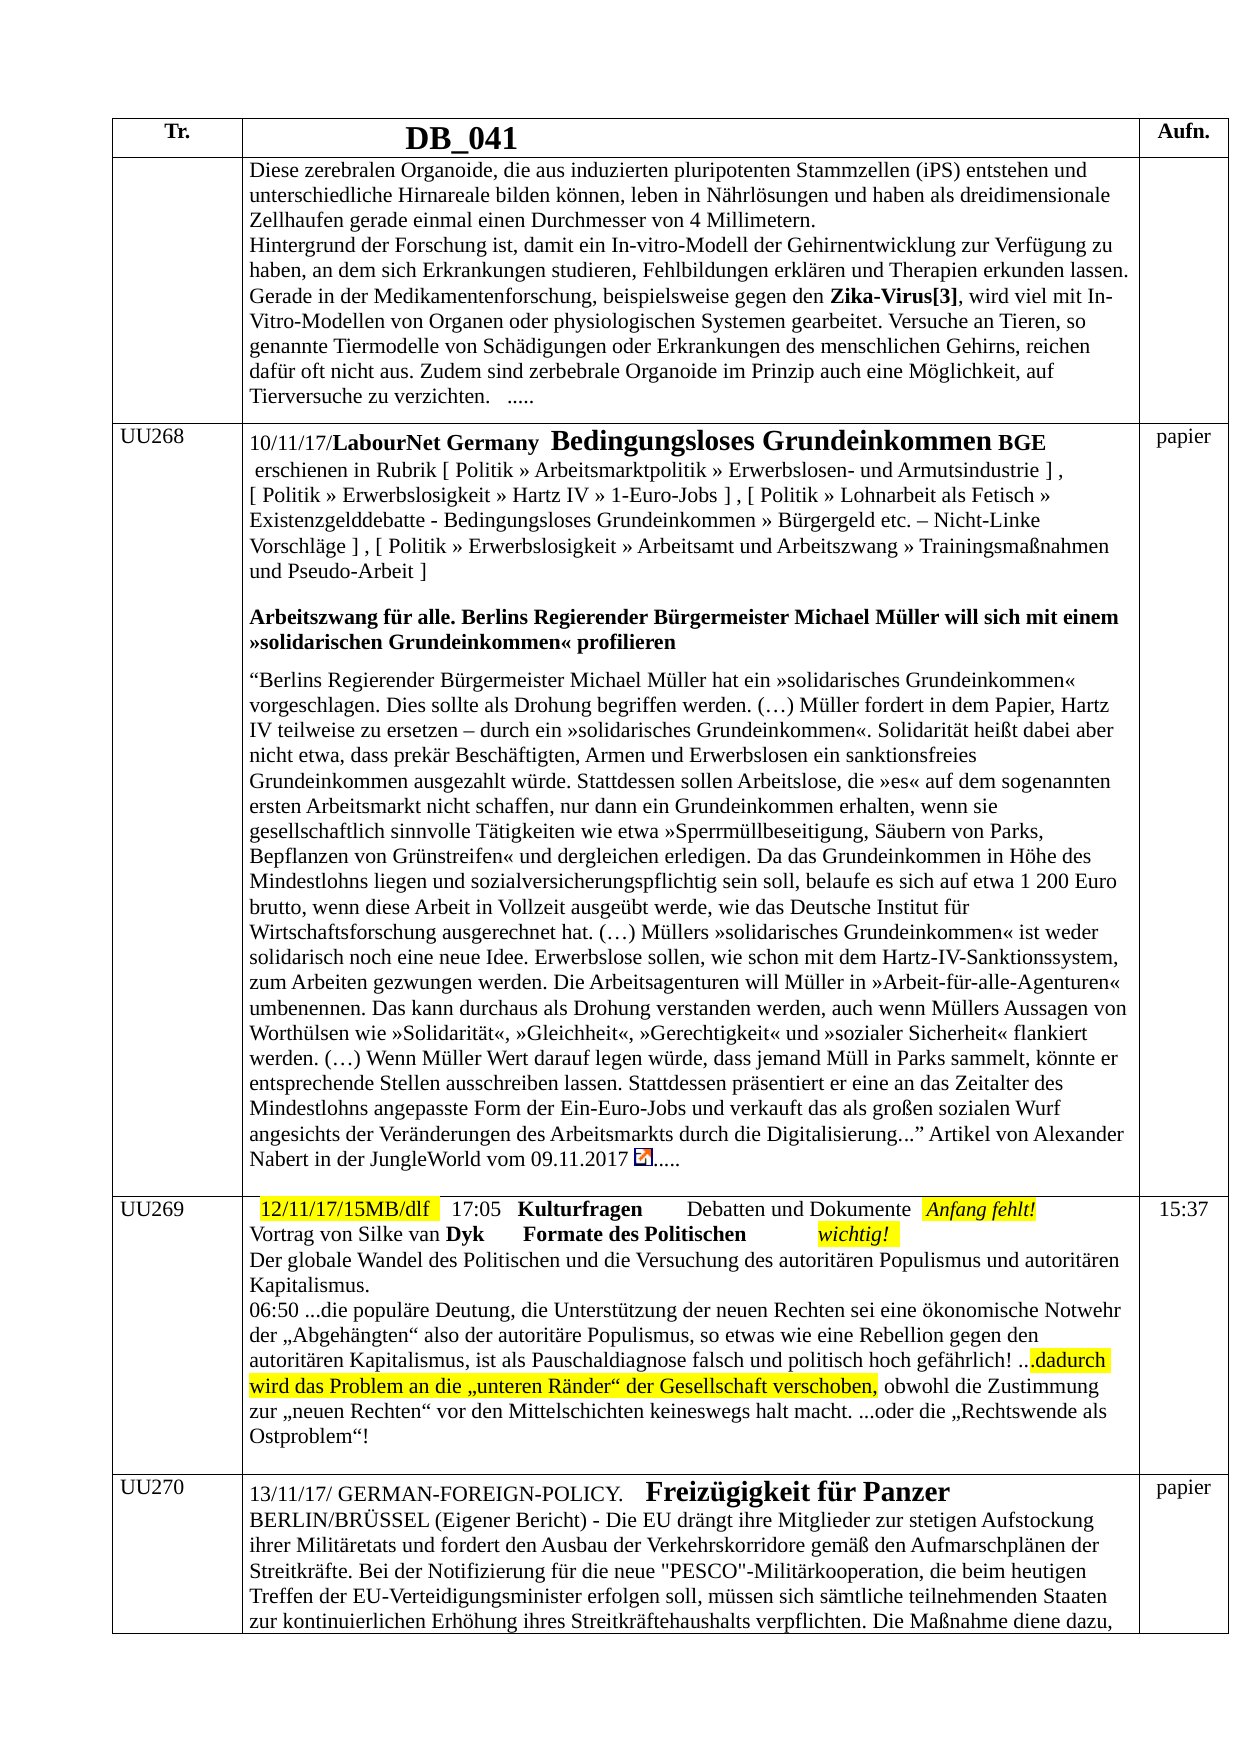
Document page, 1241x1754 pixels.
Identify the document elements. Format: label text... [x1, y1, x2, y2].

table_cell 15:37 [1140, 1197, 1228, 1473]
table_cell [1140, 158, 1228, 423]
table_cell [113, 158, 242, 423]
table_cell 12/11/17/15MB/dlf 17:05 Kulturfragen Debatten und Dokumente Anfang fehlt! Vortrag von Silke van Dyk Formate des Politischen wichtig! Der globale Wandel des Politischen und die Versuchung des autoritären Populismus und autoritären Kapitalismus. 06:50 ...die populäre Deutung, die Unterstützung der neuen Rechten sei eine ökonomische Notwehr der „Abgehängten“ also der autoritäre Populismus, so etwas wie eine Rebellion gegen den autoritären Kapitalismus, ist als Pauschaldiagnose falsch und politisch hoch gefährlich! ...dadurch wird das Problem an die „unteren Ränder“ der Gesellschaft verschoben, obwohl die Zustimmung zur „neuen Rechten“ vor den Mittelschichten keineswegs halt macht. ...oder die „Rechtswende als Ostproblem“! [243, 1197, 1139, 1473]
table_cell 10/11/17/LabourNet Germany Bedingungsloses Grundeinkommen BGE erschienen in Rubrik [ Politik » Arbeitsmarktpolitik » Erwerbslosen- und Armutsindustrie ] , [ Politik » Erwerbslosigkeit » Hartz IV » 1-Euro-Jobs ] , [ Politik » Lohnarbeit als Fetisch » Existenzgelddebatte - Bedingungsloses Grundeinkommen » Bürgergeld etc. – Nicht-Linke Vorschläge ] , [ Politik » Erwerbslosigkeit » Arbeitsamt und Arbeitszwang » Trainingsmaßnahmen und Pseudo-Arbeit ] Arbeitszwang für alle. Berlins Regierender Bürgermeister Michael Müller will sich mit einem »solidarischen Grundeinkommen« profilieren “Berlins Regierender Bürgermeister Michael Müller hat ein »solidarisches Grundeinkommen« vorgeschlagen. Dies sollte als Drohung begriffen werden. (…) Müller fordert in dem Papier, Hartz IV teilweise zu ersetzen – durch ein »solidarisches Grundeinkommen«. Solidarität heißt dabei aber nicht etwa, dass prekär Beschäftigten, Armen und Erwerbslosen ein sanktionsfreies Grundeinkommen ausgezahlt würde. Stattdessen sollen Arbeitslose, die »es« auf dem sogenannten ersten Arbeitsmarkt nicht schaffen, nur dann ein Grundeinkommen erhalten, wenn sie gesellschaftlich sinnvolle Tätigkeiten wie etwa »Sperrmüllbeseitigung, Säubern von Parks, Bepflanzen von Grünstreifen« und dergleichen erledigen. Da das Grundeinkommen in Höhe des Mindestlohns liegen und sozialversicherungspflichtig sein soll, belaufe es sich auf etwa 1 200 Euro brutto, wenn diese Arbeit in Vollzeit ausgeübt werde, wie das Deutsche Institut für Wirtschaftsforschung ausgerechnet hat. (…) Müllers »solidarisches Grundeinkommen« ist weder solidarisch noch eine neue Idee. Erwerbslose sollen, wie schon mit dem Hartz-IV-Sanktionssystem, zum Arbeiten gezwungen werden. Die Arbeitsagenturen will Müller in »Arbeit-für-alle-Agenturen« umbenennen. Das kann durchaus als Drohung verstanden werden, auch wenn Müllers Aussagen von Worthülsen wie »Solidarität«, »Gleichheit«, »Gerechtigkeit« und »sozialer Sicherheit« flankiert werden. (…) Wenn Müller Wert darauf legen würde, dass jemand Müll in Parks sammelt, könnte er entsprechende Stellen ausschreiben lassen. Stattdessen präsentiert er eine an das Zeitalter des Mindestlohns angepasste Form der Ein-Euro-Jobs und verkauft das als großen sozialen Wurf angesichts der Veränderungen des Arbeitsmarkts durch die Digitalisierung...” Artikel von Alexander Nabert in der JungleWorld vom 09.11.2017 ..... [243, 424, 1139, 1196]
table_cell UU270 [113, 1475, 242, 1633]
table_cell papier [1140, 1475, 1228, 1633]
table_header Tr. [113, 119, 242, 157]
picture [636, 1149, 651, 1165]
table_cell UU268 [113, 424, 242, 1196]
table_cell Diese zerebralen Organoide, die aus induzierten pluripotenten Stammzellen (iPS) entstehen und unterschiedliche Hirnareale bilden können, leben in Nährlösungen und haben als dreidimensionale Zellhaufen gerade einmal einen Durchmesser von 4 Millimetern. Hintergrund der Forschung ist, damit ein In-vitro-Modell der Gehirnentwicklung zur Verfügung zu haben, an dem sich Erkrankungen studieren, Fehlbildungen erklären und Therapien erkunden lassen. Gerade in der Medikamentenforschung, beispielsweise gegen den Zika-Virus[3], wird viel mit In-Vitro-Modellen von Organen oder physiologischen Systemen gearbeitet. Versuche an Tieren, so genannte Tiermodelle von Schädigungen oder Erkrankungen des menschlichen Gehirns, reichen dafür oft nicht aus. Zudem sind zerbebrale Organoide im Prinzip auch eine Möglichkeit, auf Tierversuche zu verzichten. ..... [243, 158, 1139, 423]
table_cell UU269 [113, 1197, 242, 1473]
table_header DB_041 [243, 119, 1139, 157]
table_cell papier [1140, 424, 1228, 1196]
table_header Aufn. [1140, 119, 1228, 157]
table_cell 13/11/17/ GERMAN-FOREIGN-POLICY. Freizügigkeit für Panzer BERLIN/BRÜSSEL (Eigener Bericht) - Die EU drängt ihre Mitglieder zur stetigen Aufstockung ihrer Militäretats und fordert den Ausbau der Verkehrskorridore gemäß den Aufmarschplänen der Streitkräfte. Bei der Notifizierung für die neue "PESCO"-Militärkooperation, die beim heutigen Treffen der EU-Verteidigungsminister erfolgen soll, müssen sich sämtliche teilnehmenden Staaten zur kontinuierlichen Erhöhung ihres Streitkräftehaushalts verpflichten. Die Maßnahme diene dazu, [243, 1475, 1139, 1633]
